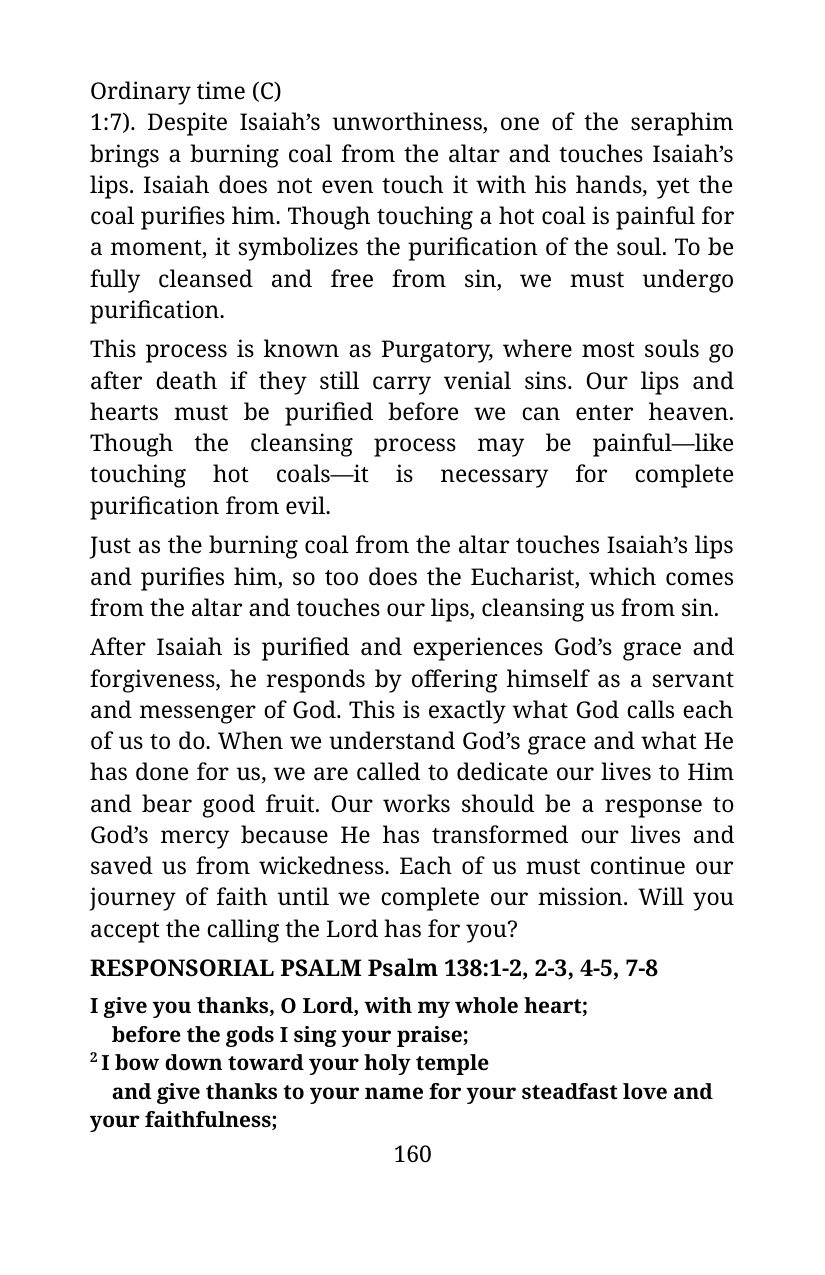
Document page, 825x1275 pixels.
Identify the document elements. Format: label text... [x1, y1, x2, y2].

text RESPONSORIAL PSALM Psalm 138:1-2, 2-3, 4-5, 7-8 [90, 952, 735, 983]
text I give you thanks, O Lord, with my whole heart; before the gods I sing your praise; 2 I bow down toward your holy temple and give thanks to your name for your steadfast love and your faithfulness; [90, 992, 735, 1134]
text 1:7). Despite Isaiah’s unworthiness, one of the seraphim brings a burning coal from the altar and touches Isaiah’s lips. Isaiah does not even touch it with his hands, yet the coal purifies him. Though touching a hot coal is painful for a moment, it symbolizes the purification of the soul. To be fully cleansed and free from sin, we must undergo purification. [90, 106, 735, 325]
text After Isaiah is purified and experiences God’s grace and forgiveness, he responds by offering himself as a servant and messenger of God. This is exactly what God calls each of us to do. When we understand God’s grace and what He has done for us, we are called to dedicate our lives to Him and bear good fruit. Our works should be a response to God’s mercy because He has transformed our lives and saved us from wickedness. Each of us must continue our journey of faith until we complete our mission. Will you accept the calling the Lord has for you? [90, 631, 735, 944]
text Just as the burning coal from the altar touches Isaiah’s lips and purifies him, so too does the Eucharist, which comes from the altar and touches our lips, cleansing us from sin. [90, 529, 735, 623]
text This process is known as Purgatory, where most souls go after death if they still carry venial sins. Our lips and hearts must be purified before we can enter heaven. Though the cleansing process may be painful—like touching hot coals—it is necessary for complete purification from evil. [90, 333, 735, 521]
